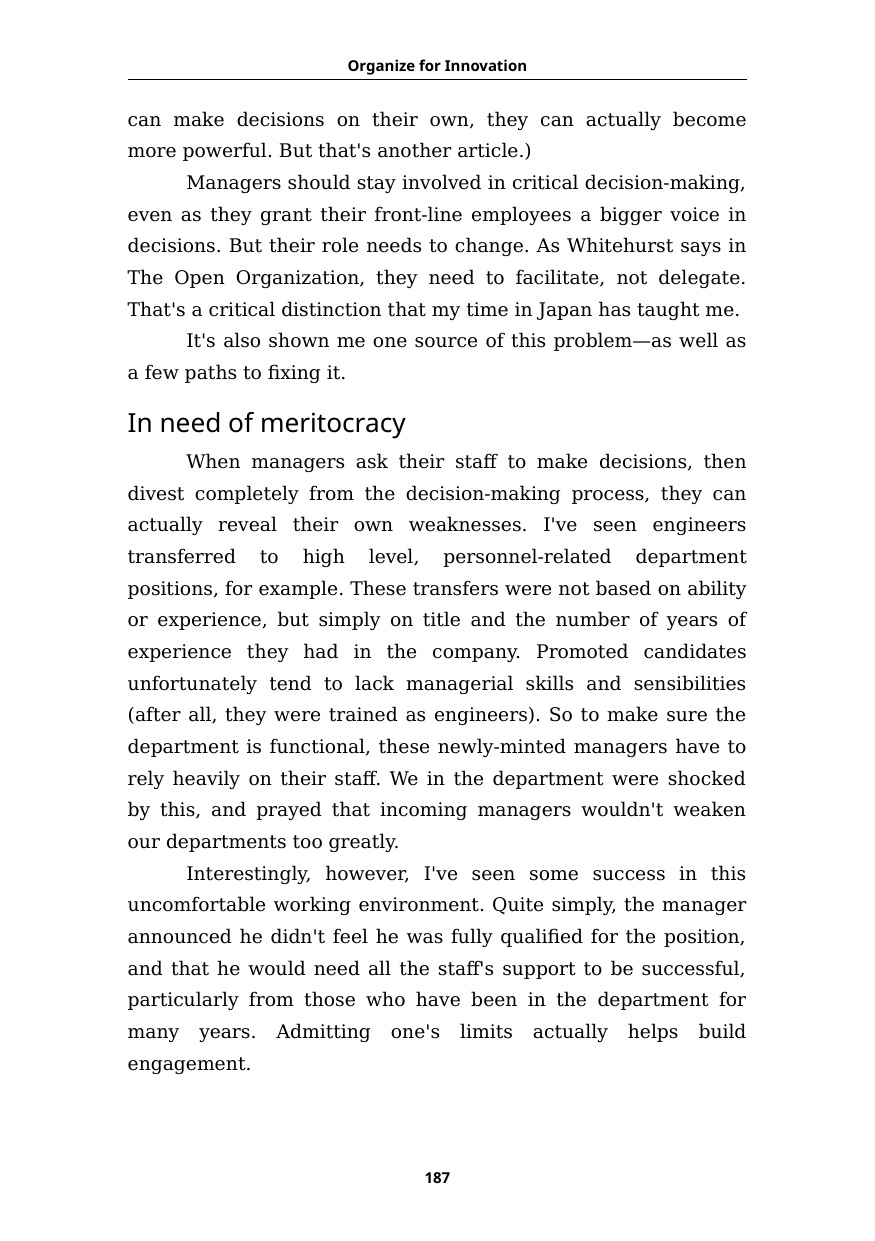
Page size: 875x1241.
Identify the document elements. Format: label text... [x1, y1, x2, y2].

text When managers ask their staff to make decisions, then divest completely from the decision-making process, they can actually reveal their own weaknesses. I've seen engineers transferred to high level, personnel-related department positions, for example. These transfers were not based on ability or experience, but simply on title and the number of years of experience they had in the company. Promoted candidates unfortunately tend to lack managerial skills and sensibilities (after all, they were trained as engineers). So to make sure the department is functional, these newly-minted managers have to rely heavily on their staff. We in the department were shocked by this, and prayed that incoming managers wouldn't weaken our departments too greatly. [127, 451, 747, 853]
text can make decisions on their own, they can actually become more powerful. But that's another article.) [127, 109, 747, 162]
text Interestingly, however, I've seen some success in this uncomfortable working environment. Quite simply, the manager announced he didn't feel he was fully qualified for the position, and that he would need all the staff's support to be successful, particularly from those who have been in the department for many years. Admitting one's limits actually helps build engagement. [127, 863, 747, 1075]
text Managers should stay involved in critical decision-making, even as they grant their front-line employees a bigger voice in decisions. But their role needs to change. As Whitehurst says in The Open Organization, they need to facilitate, not delegate. That's a critical distinction that my time in Japan has taught me. [127, 172, 747, 321]
subtitle In need of meritocracy [127, 408, 747, 439]
text It's also shown me one source of this problem—as well as a few paths to fixing it. [127, 330, 747, 384]
